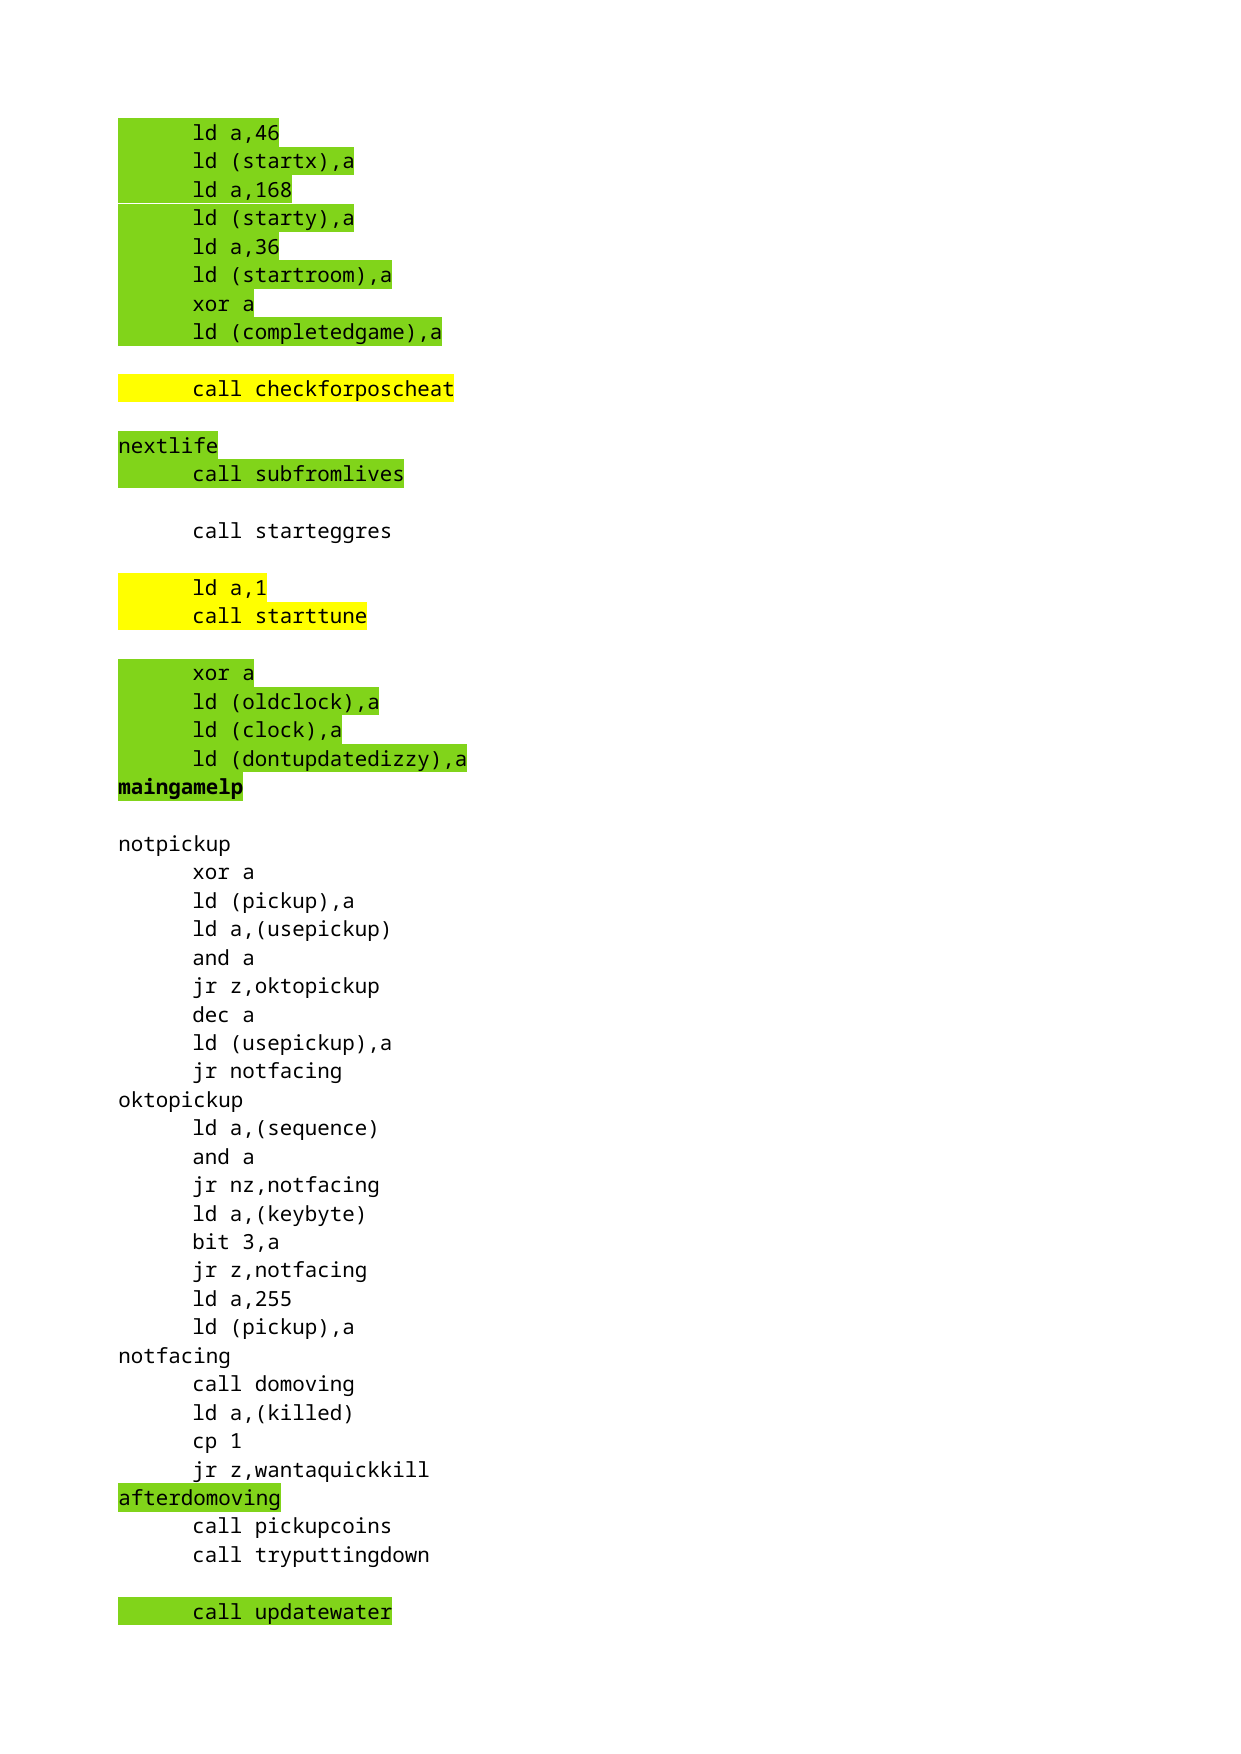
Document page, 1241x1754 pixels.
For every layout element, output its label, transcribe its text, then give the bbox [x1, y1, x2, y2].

text and a [118, 943, 1122, 971]
text bit 3,a [118, 1227, 1122, 1256]
text maingamelp [118, 772, 1122, 801]
text ld (startroom),a [118, 260, 1122, 289]
text ld (completedgame),a [118, 317, 1122, 346]
text ld a,(killed) [118, 1398, 1122, 1426]
text call starttune [118, 602, 1122, 630]
text jr z,oktopickup [118, 971, 1122, 1000]
text and a [118, 1142, 1122, 1170]
text jr z,wantaquickkill [118, 1455, 1122, 1483]
text notfacing [118, 1341, 1122, 1369]
text jr z,notfacing [118, 1256, 1122, 1284]
text call domoving [118, 1369, 1122, 1398]
text xor a [118, 857, 1122, 886]
text ld a,(sequence) [118, 1113, 1122, 1142]
text call pickupcoins [118, 1512, 1122, 1540]
text dec a [118, 1000, 1122, 1028]
text call subfromlives [118, 459, 1122, 488]
text ld a,1 [118, 573, 1122, 602]
text ld a,36 [118, 232, 1122, 260]
text ld (clock),a [118, 715, 1122, 744]
text ld a,(keybyte) [118, 1199, 1122, 1227]
text notpickup [118, 829, 1122, 857]
text ld a,46 [118, 118, 1122, 147]
text call updatewater [118, 1597, 1122, 1625]
text ld (startx),a [118, 147, 1122, 175]
text ld a,255 [118, 1284, 1122, 1312]
text jr notfacing [118, 1057, 1122, 1085]
text call checkforposcheat [118, 374, 1122, 402]
text call starteggres [118, 516, 1122, 545]
text ld (oldclock),a [118, 687, 1122, 715]
text ld (starty),a [118, 203, 1122, 232]
text ld (usepickup),a [118, 1028, 1122, 1057]
text afterdomoving [118, 1483, 1122, 1512]
text xor a [118, 289, 1122, 317]
text call tryputtingdown [118, 1540, 1122, 1568]
text xor a [118, 658, 1122, 687]
text jr nz,notfacing [118, 1170, 1122, 1199]
text ld (pickup),a [118, 1312, 1122, 1341]
text cp 1 [118, 1426, 1122, 1455]
text nextlife [118, 431, 1122, 459]
text ld a,168 [118, 175, 1122, 203]
text ld (pickup),a [118, 886, 1122, 914]
text oktopickup [118, 1085, 1122, 1113]
text ld (dontupdatedizzy),a [118, 744, 1122, 772]
text ld a,(usepickup) [118, 914, 1122, 943]
